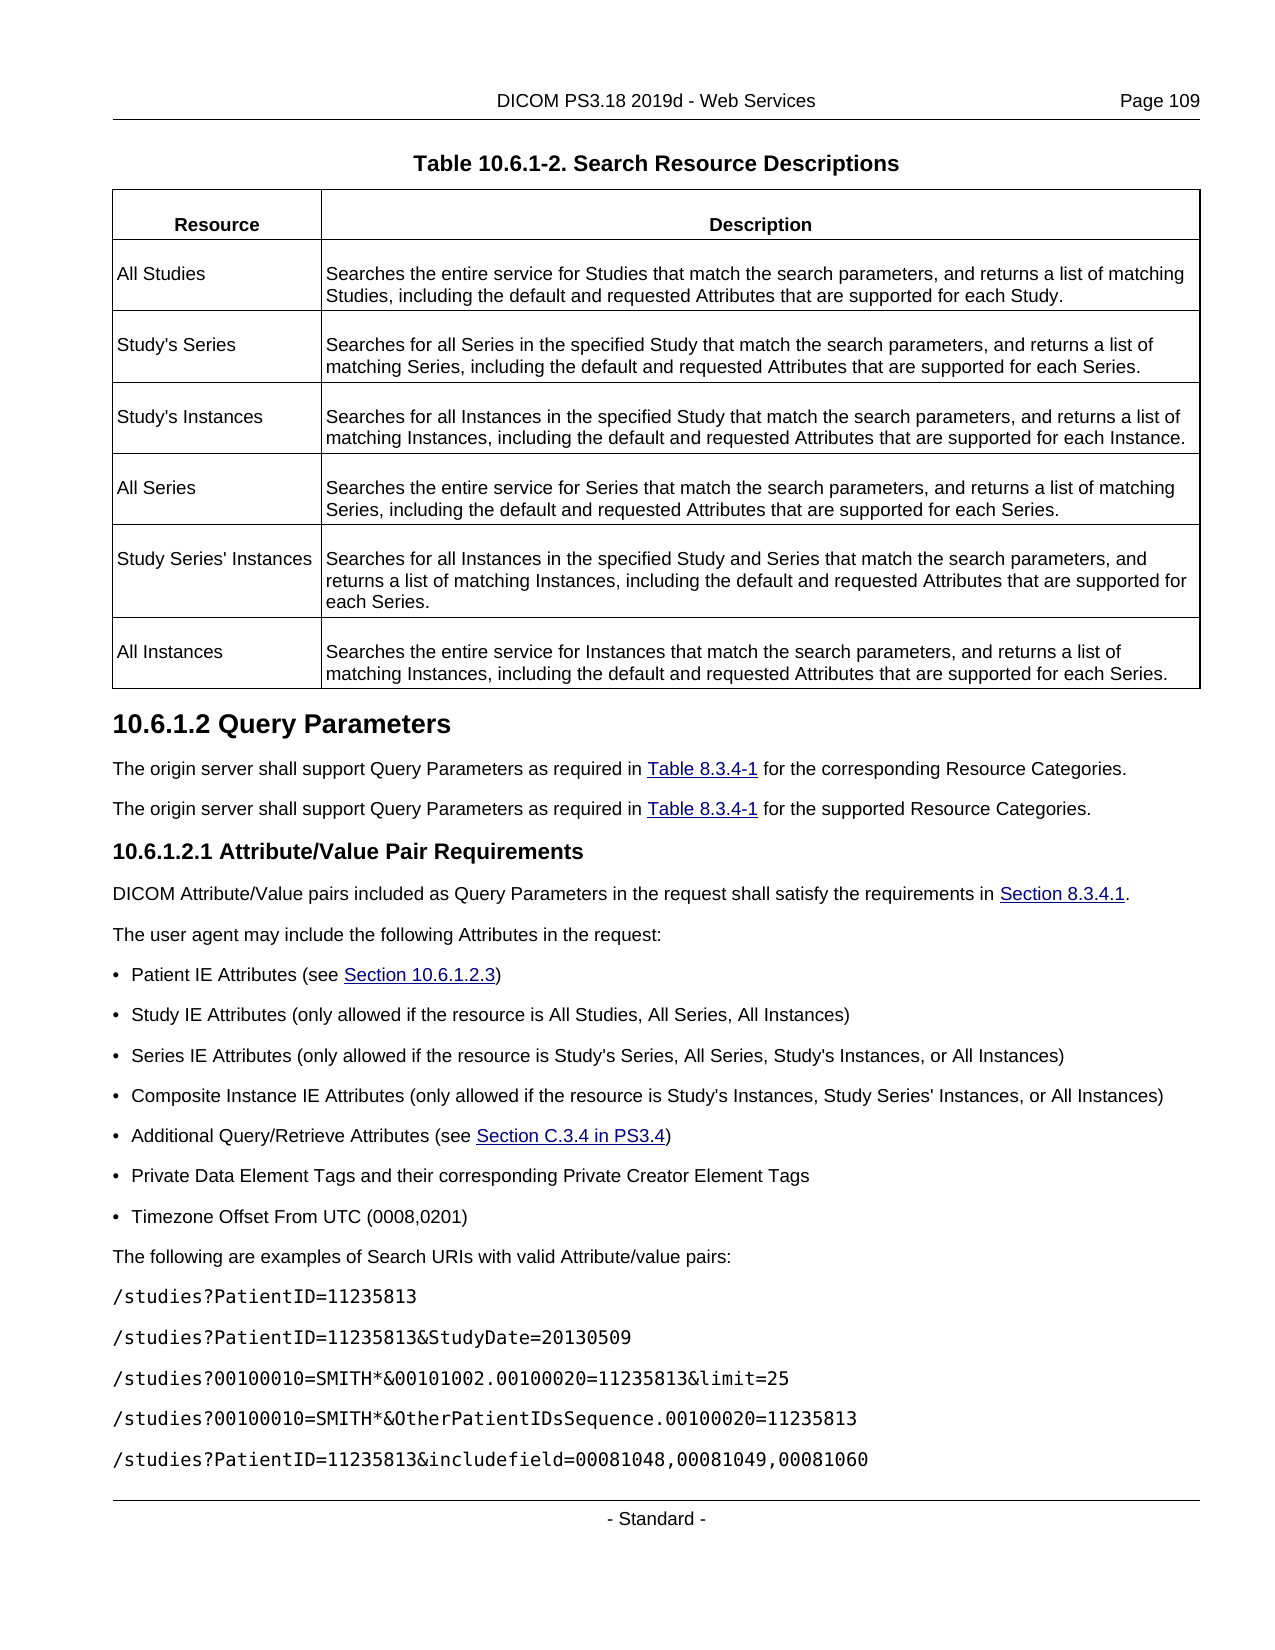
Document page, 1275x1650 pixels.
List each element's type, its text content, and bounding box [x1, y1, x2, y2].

table_header Resource [113, 190, 321, 239]
text /studies?PatientID=11235813&StudyDate=20130509 [112, 1327, 1200, 1349]
table_cell All Studies [113, 240, 321, 310]
text The following are examples of Search URIs with valid Attribute/value pairs: [112, 1246, 1200, 1267]
text DICOM Attribute/Value pairs included as Query Parameters in the request shall satisfy the requirements in Section 8.3.4.1. [112, 883, 1200, 905]
table_cell Searches for all Instances in the specified Study and Series that match the search parameters, and returns a list of matching Instances, including the default and requested Attributes that are supported for each Series. [322, 525, 1199, 617]
text • Additional Query/Retrieve Attributes (see Section C.3.4 in PS3.4) [112, 1125, 1200, 1147]
table_cell Study's Instances [113, 383, 321, 453]
table_cell Searches the entire service for Studies that match the search parameters, and returns a list of matching Studies, including the default and requested Attributes that are supported for each Study. [322, 240, 1199, 310]
text /studies?PatientID=11235813&includefield=00081048,00081049,00081060 [112, 1449, 1200, 1471]
table_cell Searches for all Series in the specified Study that match the search parameters, and returns a list of matching Series, including the default and requested Attributes that are supported for each Series. [322, 311, 1199, 382]
text 10.6.1.2.1 Attribute/Value Pair Requirements [112, 838, 1200, 864]
text • Study IE Attributes (only allowed if the resource is All Studies, All Series, All Instances) [112, 1004, 1200, 1026]
text /studies?00100010=SMITH*&OtherPatientIDsSequence.00100020=11235813 [112, 1408, 1200, 1430]
text Table 10.6.1-2. Search Resource Descriptions [112, 150, 1200, 176]
text /studies?00100010=SMITH*&00101002.00100020=11235813&limit=25 [112, 1367, 1200, 1389]
table_cell All Series [113, 454, 321, 524]
text /studies?PatientID=11235813 [112, 1286, 1200, 1308]
text The user agent may include the following Attributes in the request: [112, 923, 1200, 945]
text • Patient IE Attributes (see Section 10.6.1.2.3) [112, 964, 1200, 985]
table_cell Searches for all Instances in the specified Study that match the search parameters, and returns a list of matching Instances, including the default and requested Attributes that are supported for each Instance. [322, 383, 1199, 453]
table_cell Study's Series [113, 311, 321, 382]
table_cell Study Series' Instances [113, 525, 321, 617]
text The origin server shall support Query Parameters as required in Table 8.3.4-1 for the supported Resource Categories. [112, 798, 1200, 820]
text 10.6.1.2 Query Parameters [112, 708, 1200, 739]
text • Series IE Attributes (only allowed if the resource is Study's Series, All Series, Study's Instances, or All Instances) [112, 1044, 1200, 1066]
text The origin server shall support Query Parameters as required in Table 8.3.4-1 for the corresponding Resource Categories. [112, 758, 1200, 779]
text • Private Data Element Tags and their corresponding Private Creator Element Tags [112, 1165, 1200, 1187]
table_cell Searches the entire service for Series that match the search parameters, and returns a list of matching Series, including the default and requested Attributes that are supported for each Series. [322, 454, 1199, 524]
table_cell Searches the entire service for Instances that match the search parameters, and returns a list of matching Instances, including the default and requested Attributes that are supported for each Series. [322, 618, 1199, 688]
table_cell All Instances [113, 618, 321, 688]
table_header Description [322, 190, 1199, 239]
text • Composite Instance IE Attributes (only allowed if the resource is Study's Instances, Study Series' Instances, or All Instances) [112, 1085, 1200, 1106]
text • Timezone Offset From UTC (0008,0201) [112, 1206, 1200, 1227]
